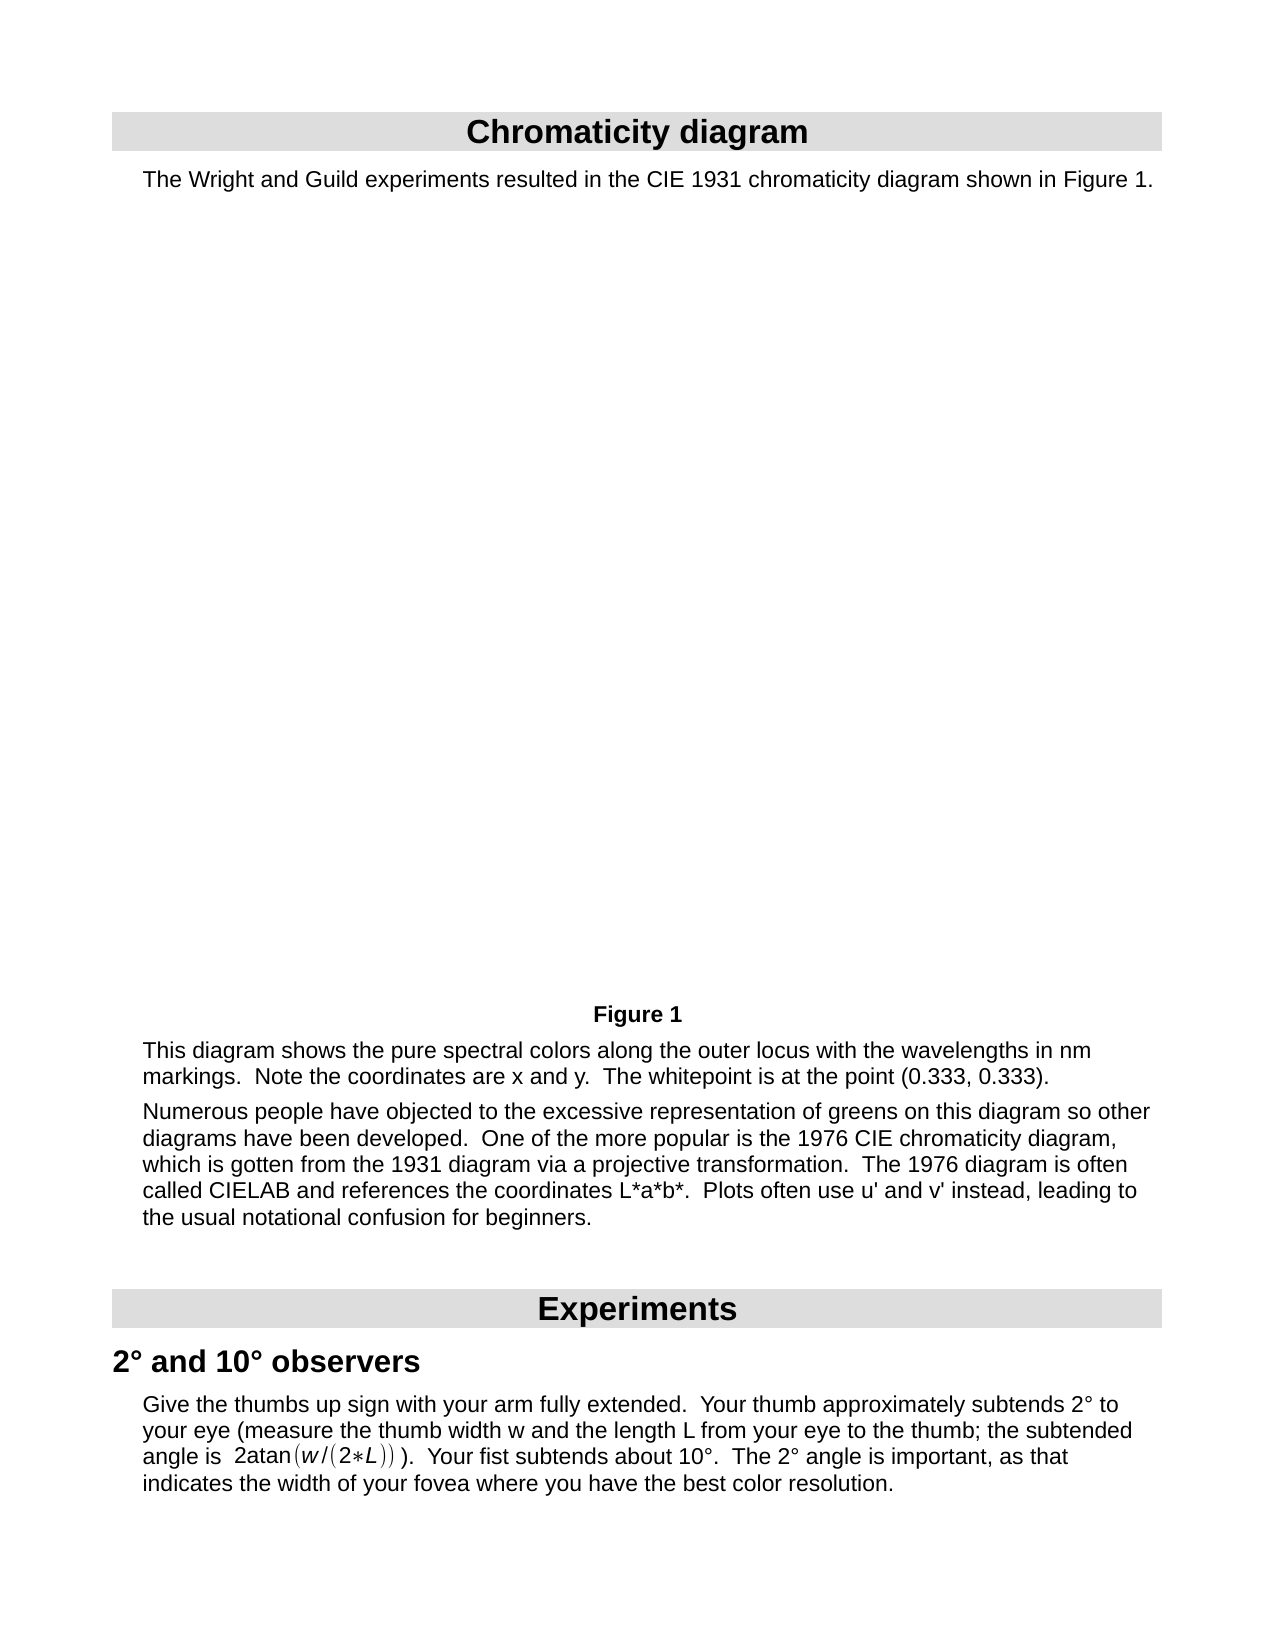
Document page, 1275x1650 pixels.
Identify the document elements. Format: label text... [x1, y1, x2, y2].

text This diagram shows the pure spectral colors along the outer locus with the wavelengths in nm markings. Note the coordinates are x and y. The whitepoint is at the point (0.333, 0.333). [142, 201, 1162, 1089]
text The Wright and Guild experiments resulted in the CIE 1931 chromaticity diagram shown in Figure 1. [142, 166, 1162, 192]
text Numerous people have objected to the excessive representation of greens on this diagram so other diagrams have been developed. One of the more popular is the 1976 CIE chromaticity diagram, which is gotten from the 1931 diagram via a projective transformation. The 1976 diagram is often called CIELAB and references the coordinates L*a*b*. Plots often use u' and v' instead, leading to the usual notational confusion for beginners. [142, 1098, 1162, 1230]
text Give the thumbs up sign with your arm fully extended. Your thumb approximately subtends 2° to your eye (measure the thumb width w and the length L from your eye to the thumb; the subtended angle is ). Your fist subtends about 10°. The 2° angle is important, as that indicates the width of your fovea where you have the best color resolution. [142, 1391, 1162, 1496]
subtitle 2° and 10° observers [112, 1343, 1162, 1379]
subtitle Chromaticity diagram [112, 112, 1162, 151]
subtitle Experiments [112, 1289, 1162, 1328]
text Figure 1 [237, 214, 1037, 1028]
